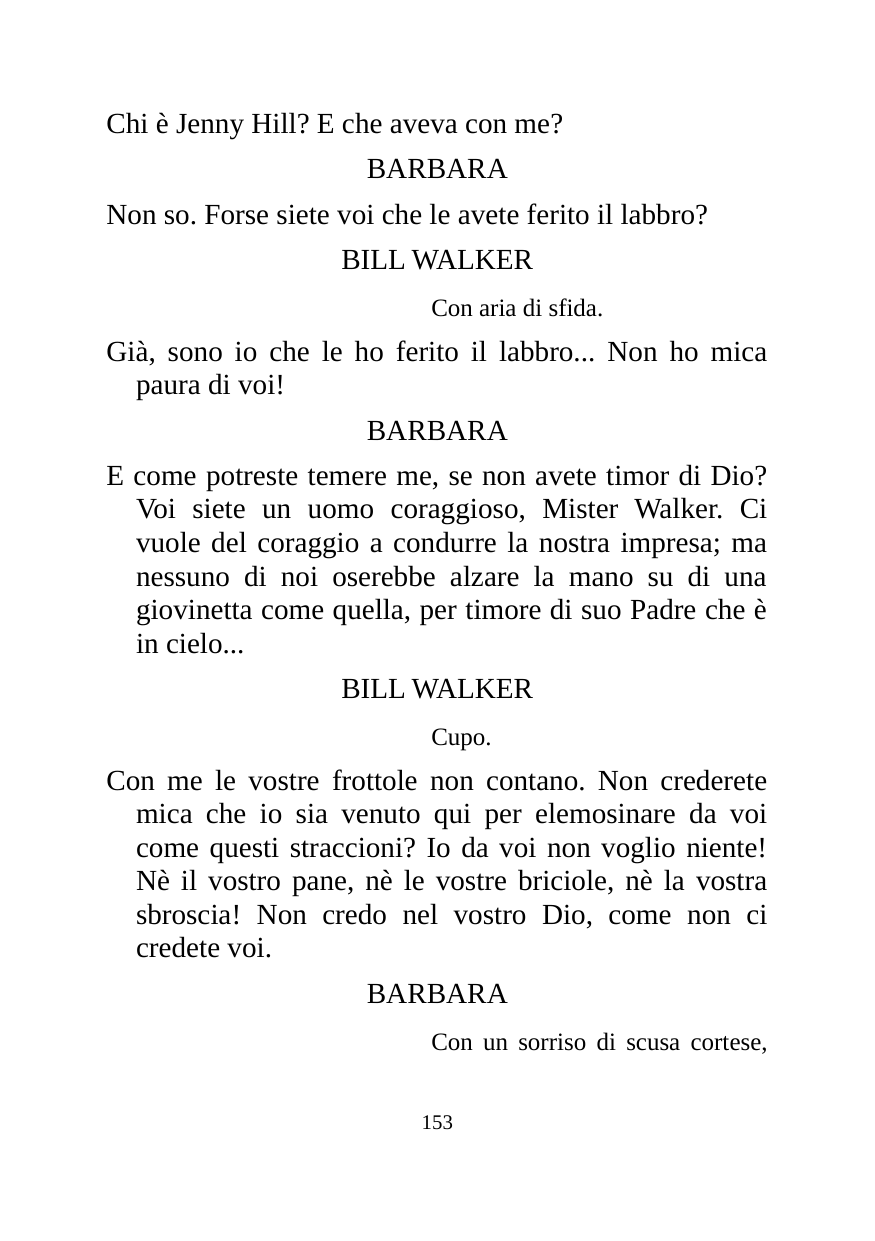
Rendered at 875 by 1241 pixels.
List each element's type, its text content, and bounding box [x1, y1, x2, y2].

text Già, sono io che le ho ferito il labbro... Non ho mica paura di voi! [106, 334, 768, 401]
text Con aria di sfida. [431, 293, 768, 322]
text Chi è Jenny Hill? E che aveva con me? [106, 106, 768, 140]
text BILL WALKER [106, 242, 768, 276]
text Con un sorriso di scusa cortese, [431, 1027, 768, 1056]
text Cupo. [431, 722, 768, 751]
text BARBARA [106, 976, 768, 1009]
text E come potreste temere me, se non avete timor di Dio? Voi siete un uomo coraggioso, Mister Walker. Ci vuole del coraggio a condurre la nostra impresa; ma nessuno di noi oserebbe alzare la mano su di una giovinetta come quella, per timore di suo Padre che è in cielo... [106, 458, 768, 659]
text Non so. Forse siete voi che le avete ferito il labbro? [106, 197, 768, 230]
text BARBARA [106, 152, 768, 185]
text Con me le vostre frottole non contano. Non crederete mica che io sia venuto qui per elemosinare da voi come questi straccioni? Io da voi non voglio niente! Nè il vostro pane, nè le vostre briciole, nè la vostra sbroscia! Non credo nel vostro Dio, come non ci credete voi. [106, 763, 768, 964]
text BILL WALKER [106, 671, 768, 705]
text BARBARA [106, 413, 768, 446]
